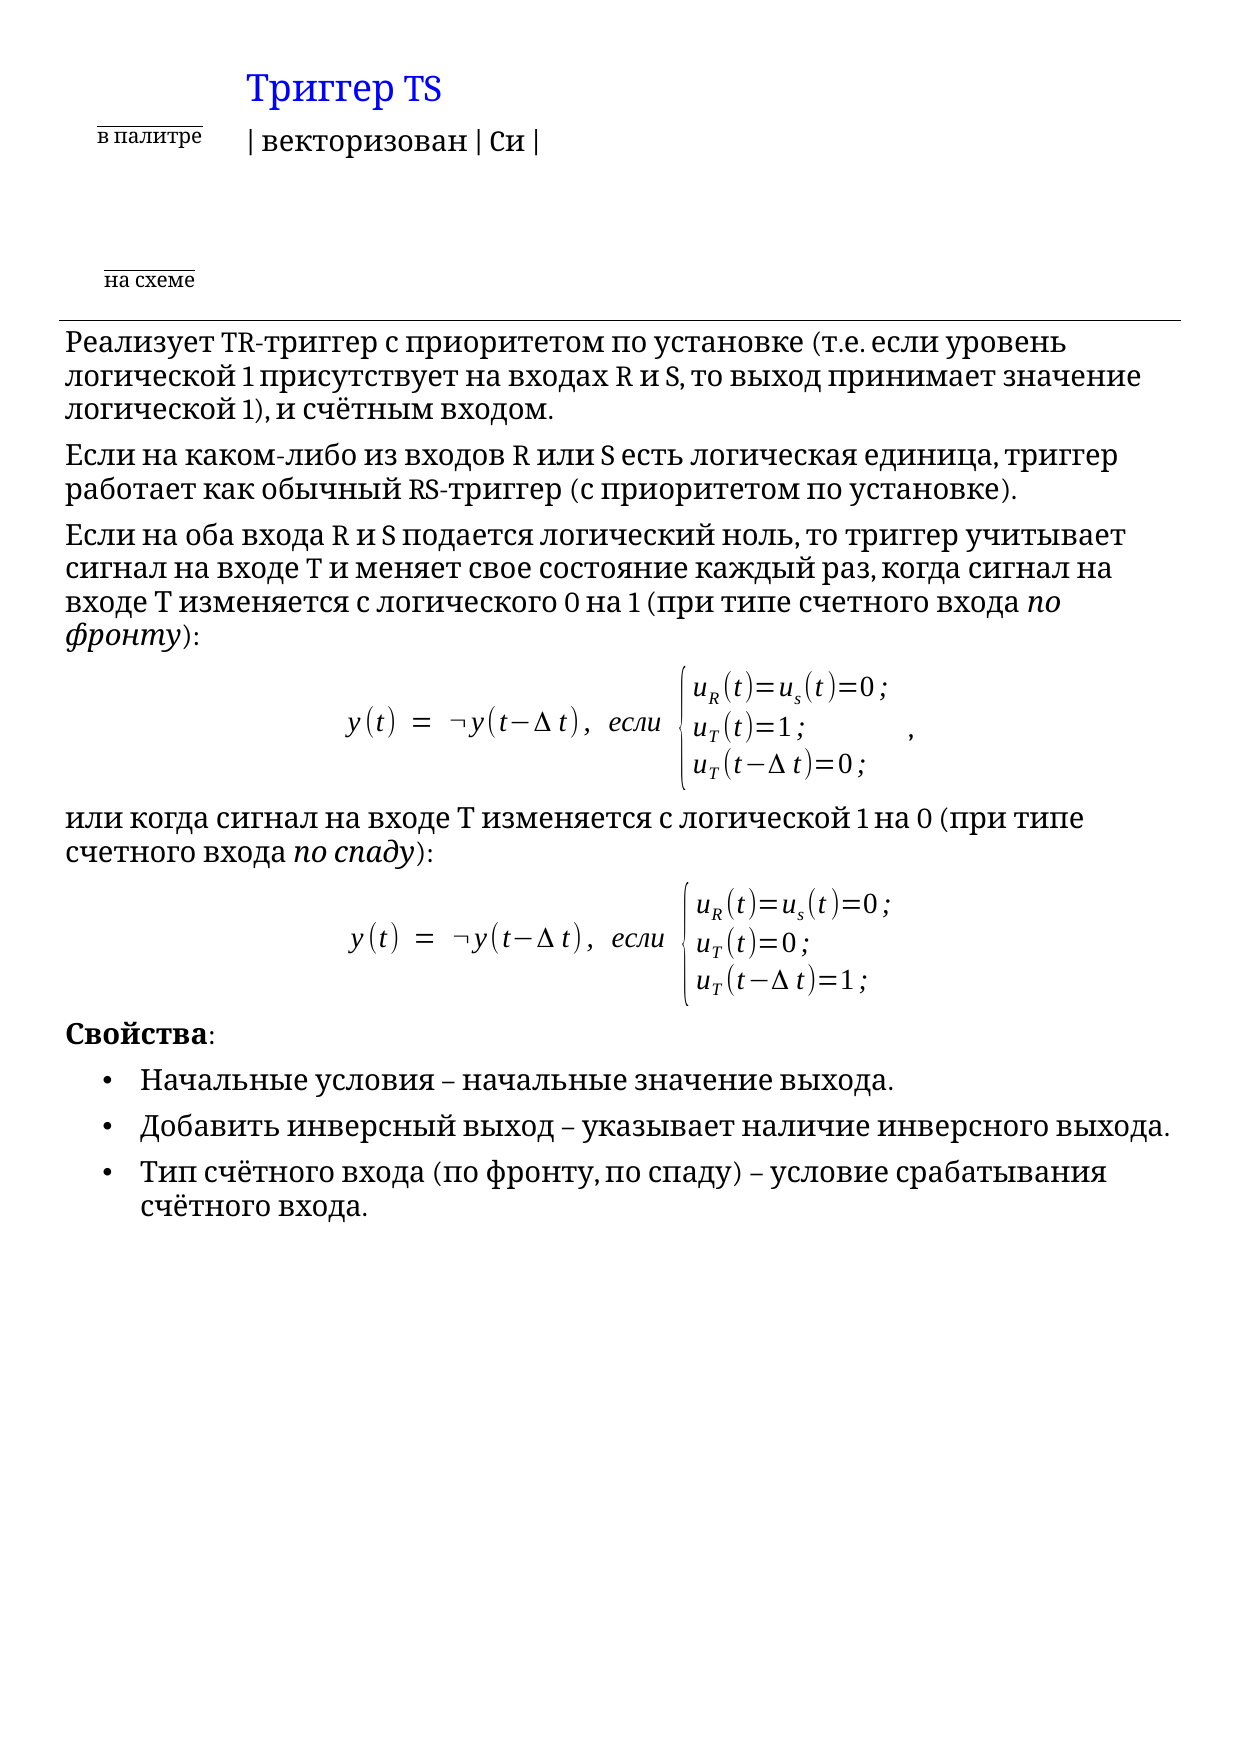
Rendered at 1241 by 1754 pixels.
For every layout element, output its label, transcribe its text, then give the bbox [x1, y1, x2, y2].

table_cell [240, 263, 1181, 320]
table_cell [240, 176, 1181, 263]
table_cell [59, 176, 240, 263]
table_cell Реализует TR-триггер с приоритетом по установке (т.е. если уровень логической 1 присутствует на входах R и S, то выход принимает значение логической 1), и счётным входом. Если на каком-либо из входов R или S есть логическая единица, триггер работает как обычный RS-триггер (с приоритетом по установке). Если на оба входа R и S подается логический ноль, то триггер учитывает сигнал на входе T и меняет свое состояние каждый раз, когда сигнал на входе Т изменяется с логического 0 на 1 (при типе счетного входа по фронту): , или когда сигнал на входе Т изменяется с логической 1 на 0 (при типе счетного входа по спаду): Свойства: Начальные условия – начальные значение выхода. Добавить инверсный выход – указывает наличие инверсного выхода. Тип счётного входа (по фронту, по спаду) – условие срабатывания счётного входа. [59, 321, 1181, 1242]
table_cell в палитре [59, 119, 240, 176]
table_header [59, 59, 240, 119]
table_header Триггер TS [240, 59, 1181, 119]
table_cell на схеме [59, 263, 240, 320]
table_cell | векторизован | Cи | [240, 119, 1181, 176]
